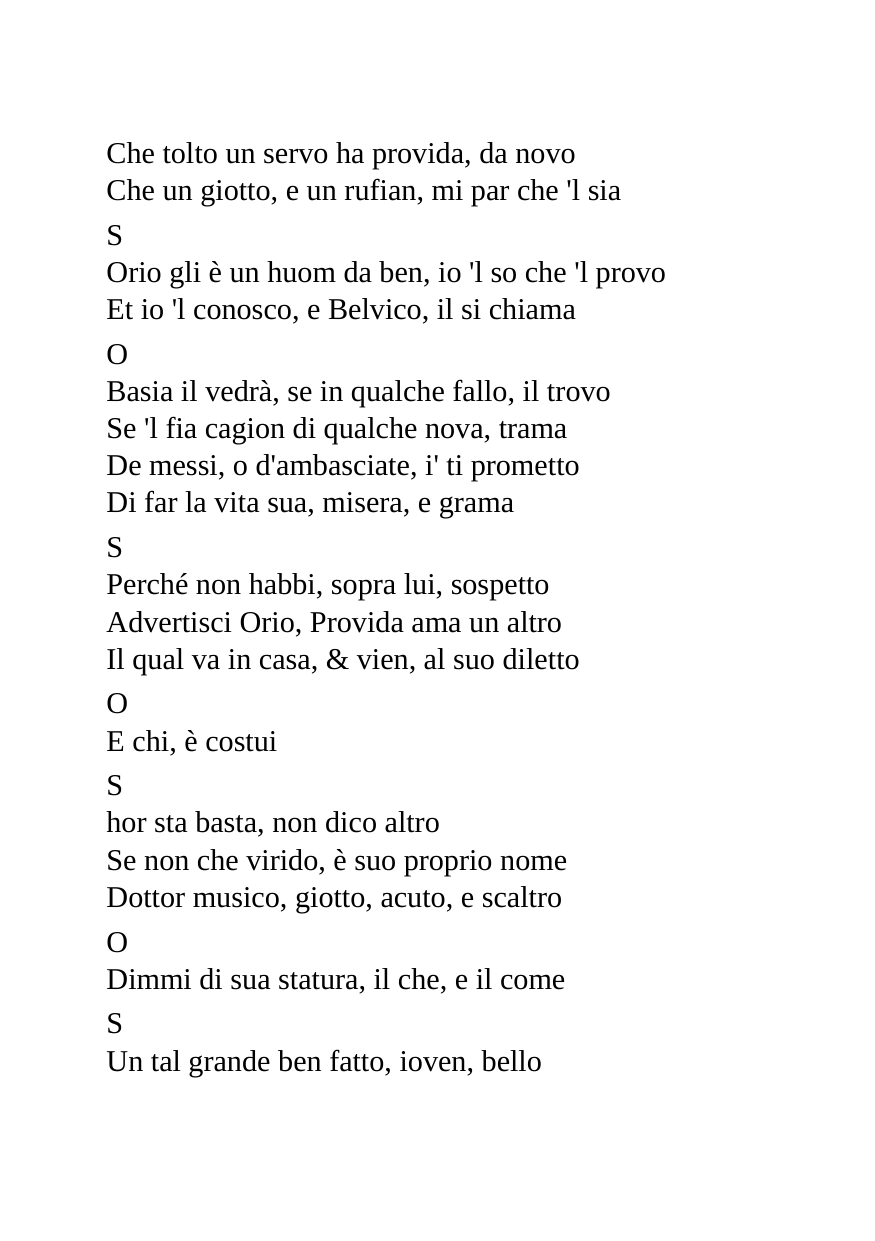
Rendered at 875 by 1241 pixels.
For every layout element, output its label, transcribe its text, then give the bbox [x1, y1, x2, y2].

text O [106, 924, 768, 958]
text Che tolto un servo ha provida, da novo [106, 135, 768, 170]
text Un tal grande ben fatto, ioven, bello [106, 1043, 768, 1077]
text Dottor musico, giotto, acuto, e scaltro [106, 879, 768, 914]
text Il qual va in casa, & vien, al suo diletto [106, 641, 768, 676]
text Che un giotto, e un rufian, mi par che 'l sia [106, 172, 768, 207]
text Basia il vedrà, se in qualche fallo, il trovo [106, 373, 768, 408]
text Dimmi di sua statura, il che, e il come [106, 961, 768, 996]
text S [106, 217, 768, 252]
text Et io 'l conosco, e Belvico, il si chiama [106, 291, 768, 326]
text S [106, 529, 768, 564]
text O [106, 686, 768, 720]
text O [106, 336, 768, 371]
text Se 'l fia cagion di qualche nova, trama [106, 410, 768, 445]
text hor sta basta, non dico altro [106, 805, 768, 839]
text S [106, 767, 768, 802]
text Se non che virido, è suo proprio nome [106, 842, 768, 877]
text Orio gli è un huom da ben, io 'l so che 'l provo [106, 254, 768, 289]
text Advertisci Orio, Provida ama un altro [106, 604, 768, 638]
text Di far la vita sua, misera, e grama [106, 485, 768, 519]
text De messi, o d'ambasciate, i' ti prometto [106, 447, 768, 482]
text Perché non habbi, sopra lui, sospetto [106, 567, 768, 601]
text S [106, 1006, 768, 1040]
text E chi, è costui [106, 723, 768, 757]
